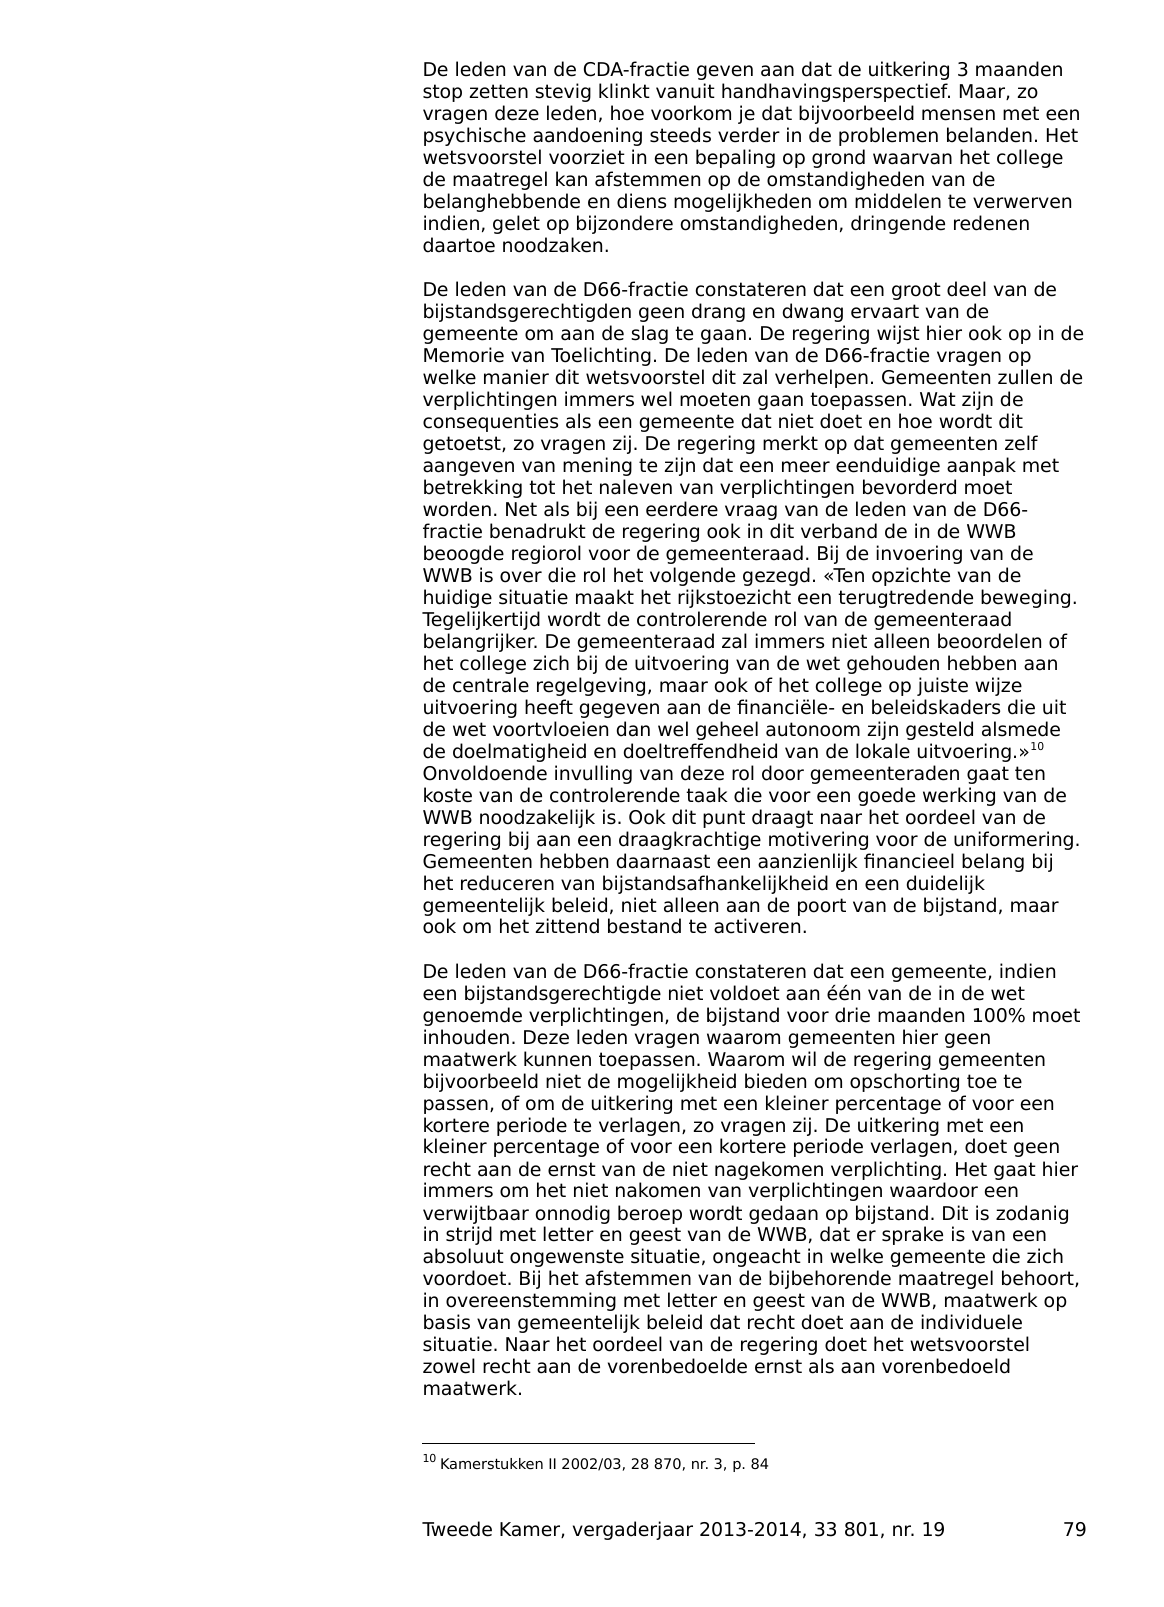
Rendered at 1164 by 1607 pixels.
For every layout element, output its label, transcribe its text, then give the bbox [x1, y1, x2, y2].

text Kamerstukken II 2002/03, 28 870, nr. 3, p. 84 [422, 1452, 1087, 1474]
text De leden van de D66-fractie constateren dat een gemeente, indien een bijstandsgerechtigde niet voldoet aan één van de in de wet genoemde verplichtingen, de bijstand voor drie maanden 100% moet inhouden. Deze leden vragen waarom gemeenten hier geen maatwerk kunnen toepassen. Waarom wil de regering gemeenten bijvoorbeeld niet de mogelijkheid bieden om opschorting toe te passen, of om de uitkering met een kleiner percentage of voor een kortere periode te verlagen, zo vragen zij. De uitkering met een kleiner percentage of voor een kortere periode verlagen, doet geen recht aan de ernst van de niet nagekomen verplichting. Het gaat hier immers om het niet nakomen van verplichtingen waardoor een verwijtbaar onnodig beroep wordt gedaan op bijstand. Dit is zodanig in strijd met letter en geest van de WWB, dat er sprake is van een absoluut ongewenste situatie, ongeacht in welke gemeente die zich voordoet. Bij het afstemmen van de bijbehorende maatregel behoort, in overeenstemming met letter en geest van de WWB, maatwerk op basis van gemeentelijk beleid dat recht doet aan de individuele situatie. Naar het oordeel van de regering doet het wetsvoorstel zowel recht aan de vorenbedoelde ernst als aan vorenbedoeld maatwerk. [422, 961, 1087, 1400]
text De leden van de D66-fractie constateren dat een groot deel van de bijstandsgerechtigden geen drang en dwang ervaart van de gemeente om aan de slag te gaan. De regering wijst hier ook op in de Memorie van Toelichting. De leden van de D66-fractie vragen op welke manier dit wetsvoorstel dit zal verhelpen. Gemeenten zullen de verplichtingen immers wel moeten gaan toepassen. Wat zijn de consequenties als een gemeente dat niet doet en hoe wordt dit getoetst, zo vragen zij. De regering merkt op dat gemeenten zelf aangeven van mening te zijn dat een meer eenduidige aanpak met betrekking tot het naleven van verplichtingen bevorderd moet worden. Net als bij een eerdere vraag van de leden van de D66-fractie benadrukt de regering ook in dit verband de in de WWB beoogde regiorol voor de gemeenteraad. Bij de invoering van de WWB is over die rol het volgende gezegd. «Ten opzichte van de huidige situatie maakt het rijkstoezicht een terugtredende beweging. Tegelijkertijd wordt de controlerende rol van de gemeenteraad belangrijker. De gemeenteraad zal immers niet alleen beoordelen of het college zich bij de uitvoering van de wet gehouden hebben aan de centrale regelgeving, maar ook of het college op juiste wijze uitvoering heeft gegeven aan de financiële- en beleidskaders die uit de wet voortvloeien dan wel geheel autonoom zijn gesteld alsmede de doelmatigheid en doeltreffendheid van de lokale uitvoering.» Onvoldoende invulling van deze rol door gemeenteraden gaat ten koste van de controlerende taak die voor een goede werking van de WWB noodzakelijk is. Ook dit punt draagt naar het oordeel van de regering bij aan een draagkrachtige motivering voor de uniformering. Gemeenten hebben daarnaast een aanzienlijk financieel belang bij het reduceren van bijstandsafhankelijkheid en een duidelijk gemeentelijk beleid, niet alleen aan de poort van de bijstand, maar ook om het zittend bestand te activeren. [422, 279, 1087, 938]
text De leden van de CDA-fractie geven aan dat de uitkering 3 maanden stop zetten stevig klinkt vanuit handhavingsperspectief. Maar, zo vragen deze leden, hoe voorkom je dat bijvoorbeeld mensen met een psychische aandoening steeds verder in de problemen belanden. Het wetsvoorstel voorziet in een bepaling op grond waarvan het college de maatregel kan afstemmen op de omstandigheden van de belanghebbende en diens mogelijkheden om middelen te verwerven indien, gelet op bijzondere omstandigheden, dringende redenen daartoe noodzaken. [422, 59, 1087, 257]
